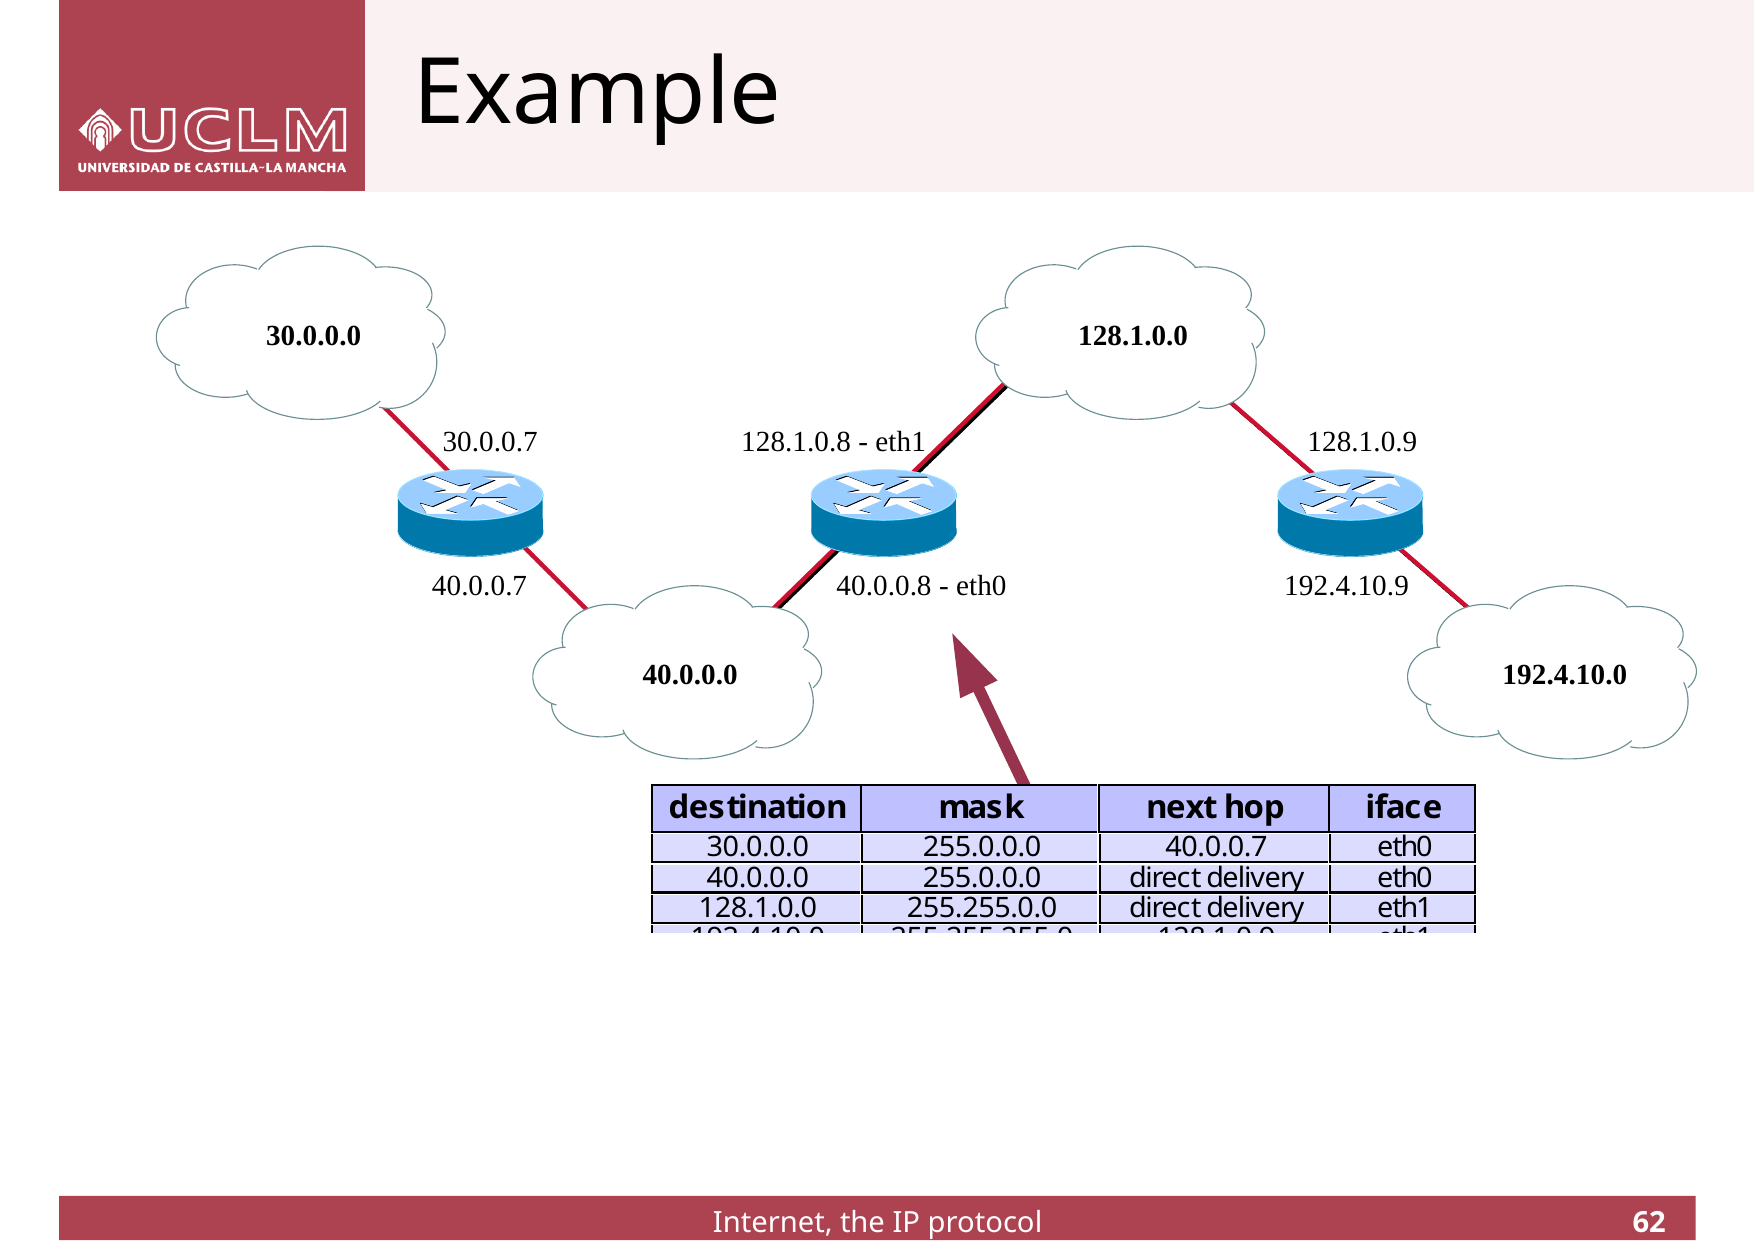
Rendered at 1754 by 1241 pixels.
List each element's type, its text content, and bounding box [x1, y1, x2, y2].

chart [454, 640, 1591, 933]
text_box 192.4.10.0 [1591, 648, 1658, 699]
text_box 30.0.0.0 [221, 308, 406, 359]
text_box 40.0.0.7 [387, 558, 572, 609]
text_box [1277, 469, 1424, 558]
text_box [811, 469, 957, 558]
picture [59, 0, 365, 191]
text_box [397, 469, 544, 557]
picture [974, 244, 1266, 421]
text_box 128.1.0.9 [1270, 414, 1455, 465]
text_box 128.1.0.0 [1041, 308, 1226, 359]
text_box 30.0.0.7 [398, 414, 583, 465]
title Example [413, 0, 1667, 198]
picture [154, 244, 447, 421]
text_box 192.4.10.9 [1254, 558, 1439, 609]
text_box 40.0.0.8 - eth0 [821, 558, 1022, 609]
picture [1406, 584, 1698, 761]
picture [531, 584, 824, 640]
text_box 128.1.0.8 - eth1 [726, 414, 942, 465]
